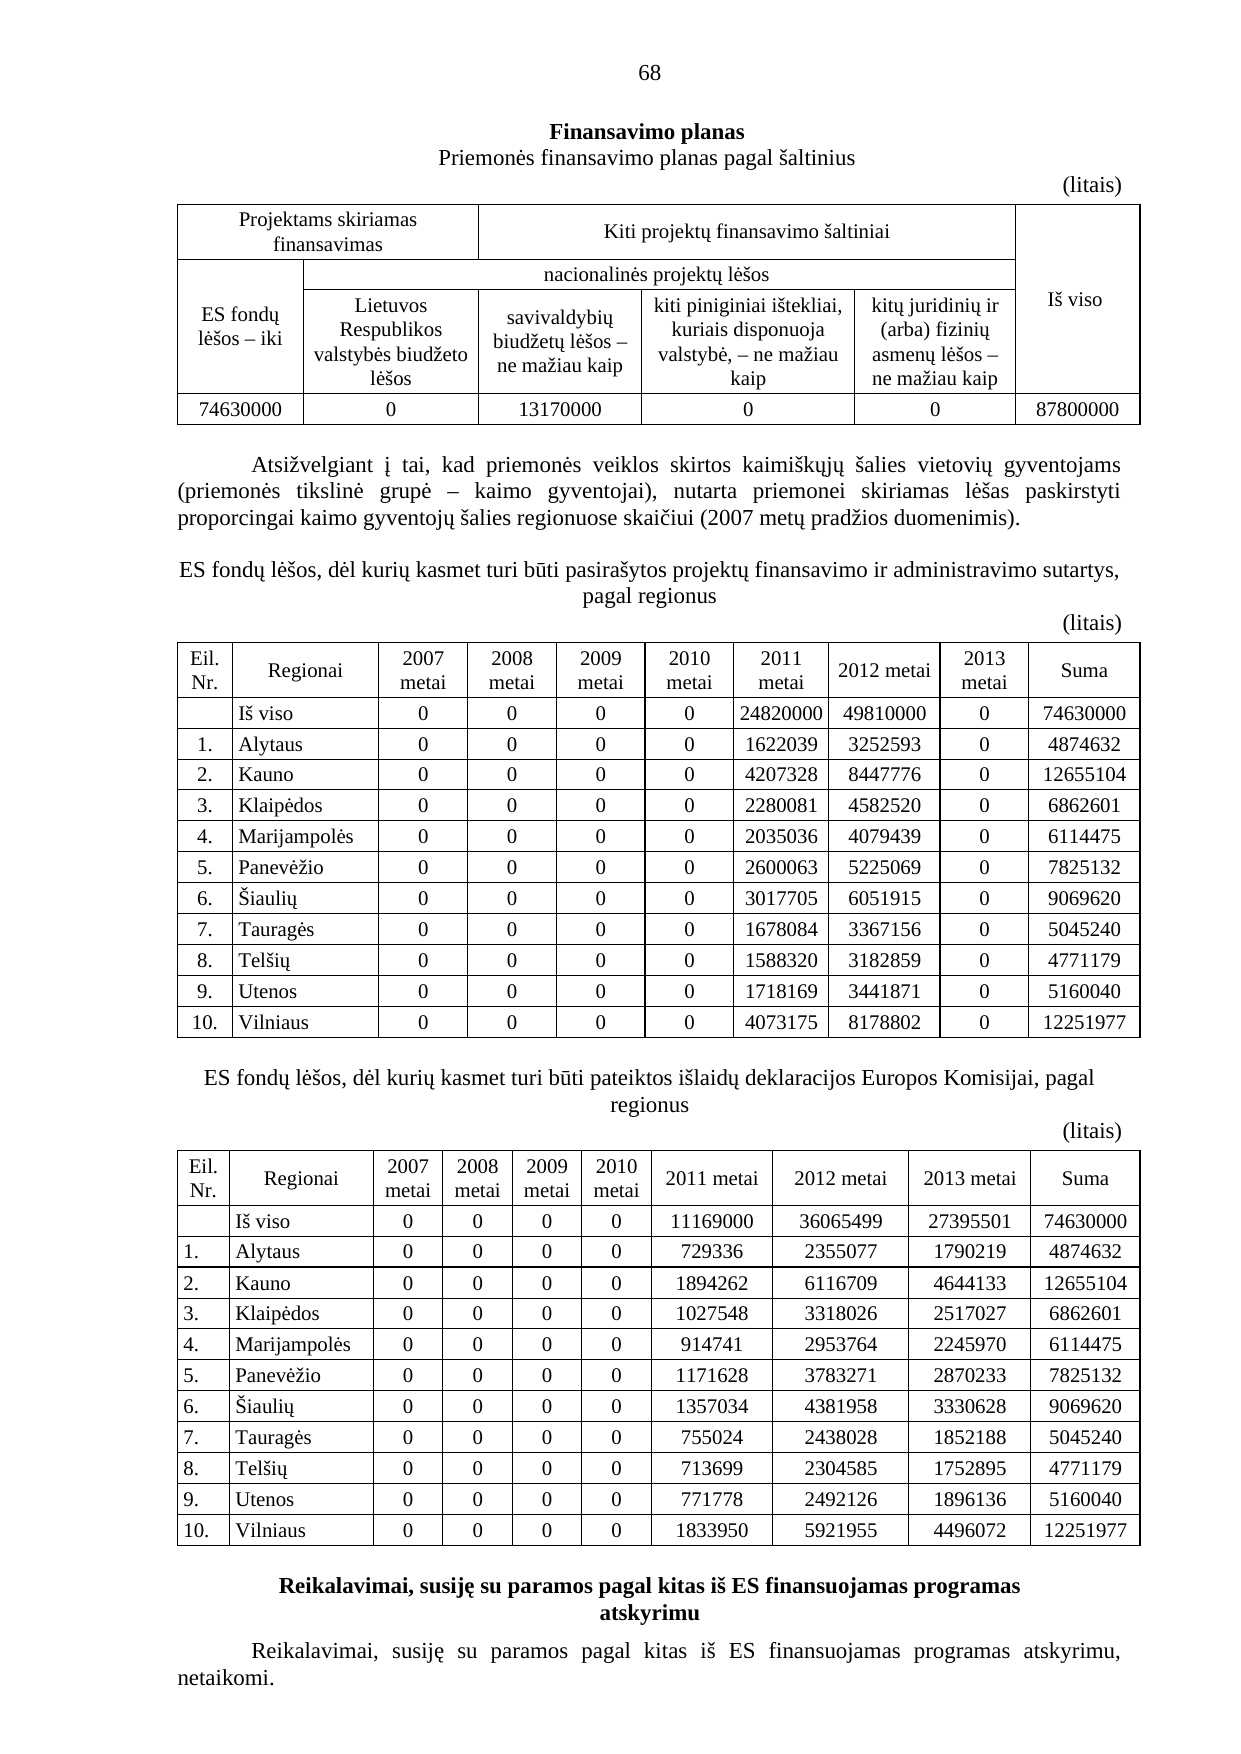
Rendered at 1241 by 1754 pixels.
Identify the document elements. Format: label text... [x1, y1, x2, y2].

table_cell 0 [646, 945, 733, 975]
table_cell [178, 1206, 229, 1236]
table_cell 914741 [652, 1329, 772, 1359]
table_cell 1833950 [652, 1515, 772, 1545]
table_cell Vilniaus [230, 1515, 373, 1545]
table_cell 0 [582, 1237, 651, 1266]
table_cell Marijampolės [230, 1329, 373, 1359]
table_cell 10. [178, 1515, 229, 1545]
table_cell 0 [379, 790, 467, 820]
table_cell 2438028 [773, 1422, 908, 1452]
table_header Regionai [230, 1151, 373, 1204]
table_cell 2355077 [773, 1237, 908, 1266]
table_cell 1718169 [734, 976, 828, 1006]
table_cell 0 [557, 790, 644, 820]
table_cell 0 [443, 1360, 512, 1390]
table_cell 0 [379, 729, 467, 758]
table_header 2013 metai [941, 643, 1028, 697]
table_cell 6114475 [1029, 821, 1139, 851]
table_cell 4874632 [1029, 729, 1139, 758]
table_header Projektams skiriamas finansavimas [178, 205, 478, 258]
table_header Iš viso [1016, 205, 1139, 392]
table_cell 5921955 [773, 1515, 908, 1545]
table_cell 0 [374, 1206, 442, 1236]
table_cell 4582520 [829, 790, 939, 820]
table_cell 0 [941, 883, 1028, 913]
table_cell 0 [513, 1422, 581, 1452]
table_cell 0 [443, 1515, 512, 1545]
table_cell 8447776 [829, 760, 939, 789]
table_cell 0 [941, 852, 1028, 882]
table_cell 1678084 [734, 914, 828, 944]
table_cell 3330628 [909, 1391, 1030, 1421]
table_cell 0 [374, 1484, 442, 1514]
table_cell 0 [443, 1453, 512, 1483]
table_header 2008 metai [443, 1151, 512, 1204]
table_cell 0 [941, 914, 1028, 944]
table_cell 6116709 [773, 1268, 908, 1297]
table_cell 8. [178, 1453, 229, 1483]
table_cell 3252593 [829, 729, 939, 758]
table_cell 729336 [652, 1237, 772, 1266]
table_cell 4771179 [1029, 945, 1139, 975]
table_cell 1171628 [652, 1360, 772, 1390]
table_cell Tauragės [230, 1422, 373, 1452]
table_cell 0 [582, 1268, 651, 1297]
table_cell 12655104 [1031, 1268, 1139, 1297]
table_cell 4207328 [734, 760, 828, 789]
table_cell 3. [178, 1299, 229, 1328]
table_cell Alytaus [233, 729, 378, 758]
table_cell 0 [374, 1391, 442, 1421]
table_cell Klaipėdos [230, 1299, 373, 1328]
table_cell 0 [374, 1237, 442, 1266]
table_cell 2870233 [909, 1360, 1030, 1390]
table_cell 12655104 [1029, 760, 1139, 789]
table_cell 0 [513, 1360, 581, 1390]
table_cell 0 [379, 914, 467, 944]
text ES fondų lėšos, dėl kurių kasmet turi būti pasirašytos projektų finansavimo ir administravimo sutartys, pagal regionus [177, 556, 1122, 609]
table_cell kitų juridinių ir (arba) fizinių asmenų lėšos – ne mažiau kaip [855, 290, 1015, 392]
table_cell 3. [178, 790, 232, 820]
table_cell 9. [178, 976, 232, 1006]
table_cell 3441871 [829, 976, 939, 1006]
table_cell 0 [855, 394, 1015, 423]
table_cell 6862601 [1031, 1299, 1139, 1328]
table_cell 0 [582, 1391, 651, 1421]
table_cell 2. [178, 760, 232, 789]
table_cell 0 [513, 1391, 581, 1421]
table_cell 1752895 [909, 1453, 1030, 1483]
table_cell 0 [646, 976, 733, 1006]
table_cell 0 [557, 852, 644, 882]
table_cell 0 [941, 976, 1028, 1006]
table_cell 1622039 [734, 729, 828, 758]
table_cell 5225069 [829, 852, 939, 882]
table_cell 49810000 [829, 698, 939, 727]
table_header Regionai [233, 643, 378, 697]
table_cell 9069620 [1029, 883, 1139, 913]
table_cell 0 [374, 1360, 442, 1390]
table_cell 0 [374, 1453, 442, 1483]
table_cell 0 [582, 1484, 651, 1514]
table_cell 1852188 [909, 1422, 1030, 1452]
table_cell Alytaus [230, 1237, 373, 1266]
table_cell Tauragės [233, 914, 378, 944]
text Finansavimo planas [177, 118, 1122, 144]
table_cell 0 [941, 821, 1028, 851]
table_cell 0 [443, 1206, 512, 1236]
table_cell Panevėžio [230, 1360, 373, 1390]
table_cell 0 [582, 1206, 651, 1236]
table_cell 0 [557, 976, 644, 1006]
table_cell 8178802 [829, 1007, 939, 1037]
text ES fondų lėšos, dėl kurių kasmet turi būti pateiktos išlaidų deklaracijos Europos Komisijai, pagal regionus [177, 1064, 1122, 1117]
table_cell 0 [582, 1515, 651, 1545]
table_cell 1027548 [652, 1299, 772, 1328]
table_cell 0 [941, 729, 1028, 758]
table_cell Kauno [233, 760, 378, 789]
table_cell 0 [646, 883, 733, 913]
table_cell 3318026 [773, 1299, 908, 1328]
table_cell 0 [941, 698, 1028, 727]
table_cell 0 [374, 1515, 442, 1545]
table_cell 12251977 [1031, 1515, 1139, 1545]
table_cell 713699 [652, 1453, 772, 1483]
table_header 2008 metai [468, 643, 556, 697]
table_cell 4496072 [909, 1515, 1030, 1545]
table_cell 9069620 [1031, 1391, 1139, 1421]
table_cell 6114475 [1031, 1329, 1139, 1359]
table_cell 0 [557, 883, 644, 913]
table_cell 10. [178, 1007, 232, 1037]
table_cell 6. [178, 1391, 229, 1421]
table_cell Telšių [233, 945, 378, 975]
text (litais) [177, 171, 1122, 197]
table_cell 2304585 [773, 1453, 908, 1483]
table_cell 4079439 [829, 821, 939, 851]
table_cell 0 [468, 760, 556, 789]
table_cell 0 [443, 1329, 512, 1359]
table_cell savivaldybių biudžetų lėšos – ne mažiau kaip [479, 290, 641, 392]
table_cell 0 [468, 790, 556, 820]
table_header 2012 metai [829, 643, 939, 697]
text Reikalavimai, susiję su paramos pagal kitas iš ES finansuojamas programas atskyrimu, netaikomi. [177, 1637, 1122, 1690]
table_cell 0 [379, 852, 467, 882]
table_cell Utenos [233, 976, 378, 1006]
table_cell 0 [646, 1007, 733, 1037]
text (litais) [177, 609, 1122, 635]
table_cell 2953764 [773, 1329, 908, 1359]
table_cell 1357034 [652, 1391, 772, 1421]
table_cell 0 [374, 1422, 442, 1452]
table_header 2009 metai [557, 643, 644, 697]
table_cell 13170000 [479, 394, 641, 423]
table_header Eil. Nr. [178, 1151, 229, 1204]
table_header 2010 metai [646, 643, 733, 697]
text Atsižvelgiant į tai, kad priemonės veiklos skirtos kaimiškųjų šalies vietovių gyventojams (priemonės tikslinė grupė – kaimo gyventojai), nutarta priemonei skiriamas lėšas paskirstyti proporcingai kaimo gyventojų šalies regionuose skaičiui (2007 metų pradžios duomenimis). [177, 451, 1122, 530]
table_cell ES fondų lėšos – iki [178, 260, 303, 392]
table_cell 7825132 [1029, 852, 1139, 882]
table_header 2013 metai [909, 1151, 1030, 1204]
table_cell 0 [468, 1007, 556, 1037]
table_cell 2517027 [909, 1299, 1030, 1328]
table_cell 2600063 [734, 852, 828, 882]
table_cell 0 [374, 1268, 442, 1297]
table_cell 4381958 [773, 1391, 908, 1421]
table_cell Šiaulių [230, 1391, 373, 1421]
table_cell 4073175 [734, 1007, 828, 1037]
table_header 2012 metai [773, 1151, 908, 1204]
table_cell 0 [513, 1484, 581, 1514]
table_cell 8. [178, 945, 232, 975]
table_cell 7. [178, 1422, 229, 1452]
table_cell 0 [443, 1268, 512, 1297]
table_cell 0 [582, 1453, 651, 1483]
table_cell 5160040 [1031, 1484, 1139, 1514]
table_cell 0 [941, 1007, 1028, 1037]
table_cell 0 [513, 1237, 581, 1266]
table_cell 0 [379, 976, 467, 1006]
table_cell 0 [513, 1515, 581, 1545]
table_cell 0 [379, 760, 467, 789]
table_cell 0 [379, 1007, 467, 1037]
table_cell 0 [582, 1422, 651, 1452]
table_cell 0 [646, 790, 733, 820]
table_cell 12251977 [1029, 1007, 1139, 1037]
table_cell Kauno [230, 1268, 373, 1297]
table_cell 1588320 [734, 945, 828, 975]
table_cell 3182859 [829, 945, 939, 975]
table_cell 0 [304, 394, 478, 423]
table_header Kiti projektų finansavimo šaltiniai [479, 205, 1015, 258]
table_cell 771778 [652, 1484, 772, 1514]
table_cell nacionalinės projektų lėšos [304, 260, 1015, 289]
table_cell 6051915 [829, 883, 939, 913]
table_cell 0 [443, 1299, 512, 1328]
table_cell 7825132 [1031, 1360, 1139, 1390]
table_cell 1894262 [652, 1268, 772, 1297]
table_cell Telšių [230, 1453, 373, 1483]
table_cell 0 [468, 821, 556, 851]
table_cell 0 [468, 852, 556, 882]
table_cell 1896136 [909, 1484, 1030, 1514]
table_cell 0 [646, 760, 733, 789]
table_cell 0 [374, 1329, 442, 1359]
table_cell 0 [557, 914, 644, 944]
table_cell 0 [557, 760, 644, 789]
table_cell 5045240 [1031, 1422, 1139, 1452]
table_cell 2035036 [734, 821, 828, 851]
table_cell 4. [178, 1329, 229, 1359]
table_cell Klaipėdos [233, 790, 378, 820]
table_cell 5. [178, 1360, 229, 1390]
table_cell 0 [941, 760, 1028, 789]
table_header 2011 metai [652, 1151, 772, 1204]
table_cell 0 [646, 729, 733, 758]
table_cell 0 [642, 394, 854, 423]
table_cell kiti piniginiai ištekliai, kuriais disponuoja valstybė, – ne mažiau kaip [642, 290, 854, 392]
table_cell Marijampolės [233, 821, 378, 851]
table_cell 3367156 [829, 914, 939, 944]
table_cell 0 [513, 1299, 581, 1328]
table_cell 27395501 [909, 1206, 1030, 1236]
table_header Suma [1031, 1151, 1139, 1204]
table_cell Iš viso [233, 698, 378, 727]
table_cell 0 [557, 698, 644, 727]
table_cell [178, 698, 232, 727]
table_cell 0 [374, 1299, 442, 1328]
table_cell 0 [557, 945, 644, 975]
table_cell 0 [646, 821, 733, 851]
table_header 2007 metai [374, 1151, 442, 1204]
table_cell 0 [468, 914, 556, 944]
table_cell 6. [178, 883, 232, 913]
table_cell 0 [557, 1007, 644, 1037]
table_header 2011 metai [734, 643, 828, 697]
table_cell 1. [178, 1237, 229, 1266]
table_header 2009 metai [513, 1151, 581, 1204]
table_cell 0 [379, 945, 467, 975]
table_cell 4874632 [1031, 1237, 1139, 1266]
table_cell 74630000 [1029, 698, 1139, 727]
table_cell Lietuvos Respublikos valstybės biudžeto lėšos [304, 290, 478, 392]
table_cell 0 [513, 1329, 581, 1359]
table_header Suma [1029, 643, 1139, 697]
table_cell 0 [468, 698, 556, 727]
table_cell 36065499 [773, 1206, 908, 1236]
table_cell 0 [582, 1329, 651, 1359]
text Reikalavimai, susiję su paramos pagal kitas iš ES finansuojamas programas atskyrimu [177, 1572, 1122, 1625]
table_cell 0 [582, 1299, 651, 1328]
table_cell Šiaulių [233, 883, 378, 913]
table_cell 74630000 [1031, 1206, 1139, 1236]
table_header Eil. Nr. [178, 643, 232, 697]
table_cell 4771179 [1031, 1453, 1139, 1483]
table_cell 0 [513, 1268, 581, 1297]
text (litais) [177, 1117, 1122, 1143]
table_cell Panevėžio [233, 852, 378, 882]
table_cell 2. [178, 1268, 229, 1297]
table_cell 5045240 [1029, 914, 1139, 944]
table_header 2010 metai [582, 1151, 651, 1204]
table_cell 4. [178, 821, 232, 851]
table_cell 0 [379, 883, 467, 913]
table_cell 0 [941, 790, 1028, 820]
table_cell 24820000 [734, 698, 828, 727]
table_cell 0 [557, 729, 644, 758]
table_cell 2280081 [734, 790, 828, 820]
table_cell 3783271 [773, 1360, 908, 1390]
table_cell 74630000 [178, 394, 303, 423]
table_cell 6862601 [1029, 790, 1139, 820]
table_cell 2245970 [909, 1329, 1030, 1359]
table_cell 5. [178, 852, 232, 882]
table_cell 87800000 [1016, 394, 1139, 423]
table_cell 0 [443, 1237, 512, 1266]
table_cell 9. [178, 1484, 229, 1514]
table_cell 1790219 [909, 1237, 1030, 1266]
table_cell Vilniaus [233, 1007, 378, 1037]
table_cell 0 [557, 821, 644, 851]
table_cell 0 [646, 852, 733, 882]
table_cell 0 [513, 1453, 581, 1483]
text Priemonės finansavimo planas pagal šaltinius [177, 144, 1122, 171]
table_cell 4644133 [909, 1268, 1030, 1297]
table_cell 0 [379, 698, 467, 727]
table_cell 11169000 [652, 1206, 772, 1236]
table_cell 0 [468, 945, 556, 975]
table_cell 0 [468, 976, 556, 1006]
table_cell 0 [379, 821, 467, 851]
table_cell 0 [468, 729, 556, 758]
table_cell 0 [646, 914, 733, 944]
table_cell 5160040 [1029, 976, 1139, 1006]
table_cell 0 [646, 698, 733, 727]
table_cell 3017705 [734, 883, 828, 913]
table_header 2007 metai [379, 643, 467, 697]
table_cell 0 [513, 1206, 581, 1236]
table_cell 1. [178, 729, 232, 758]
table_cell 0 [582, 1360, 651, 1390]
table_cell 7. [178, 914, 232, 944]
table_cell Iš viso [230, 1206, 373, 1236]
table_cell Utenos [230, 1484, 373, 1514]
table_cell 0 [468, 883, 556, 913]
table_cell 0 [443, 1484, 512, 1514]
table_cell 0 [941, 945, 1028, 975]
table_cell 0 [443, 1422, 512, 1452]
table_cell 2492126 [773, 1484, 908, 1514]
table_cell 0 [443, 1391, 512, 1421]
table_cell 755024 [652, 1422, 772, 1452]
